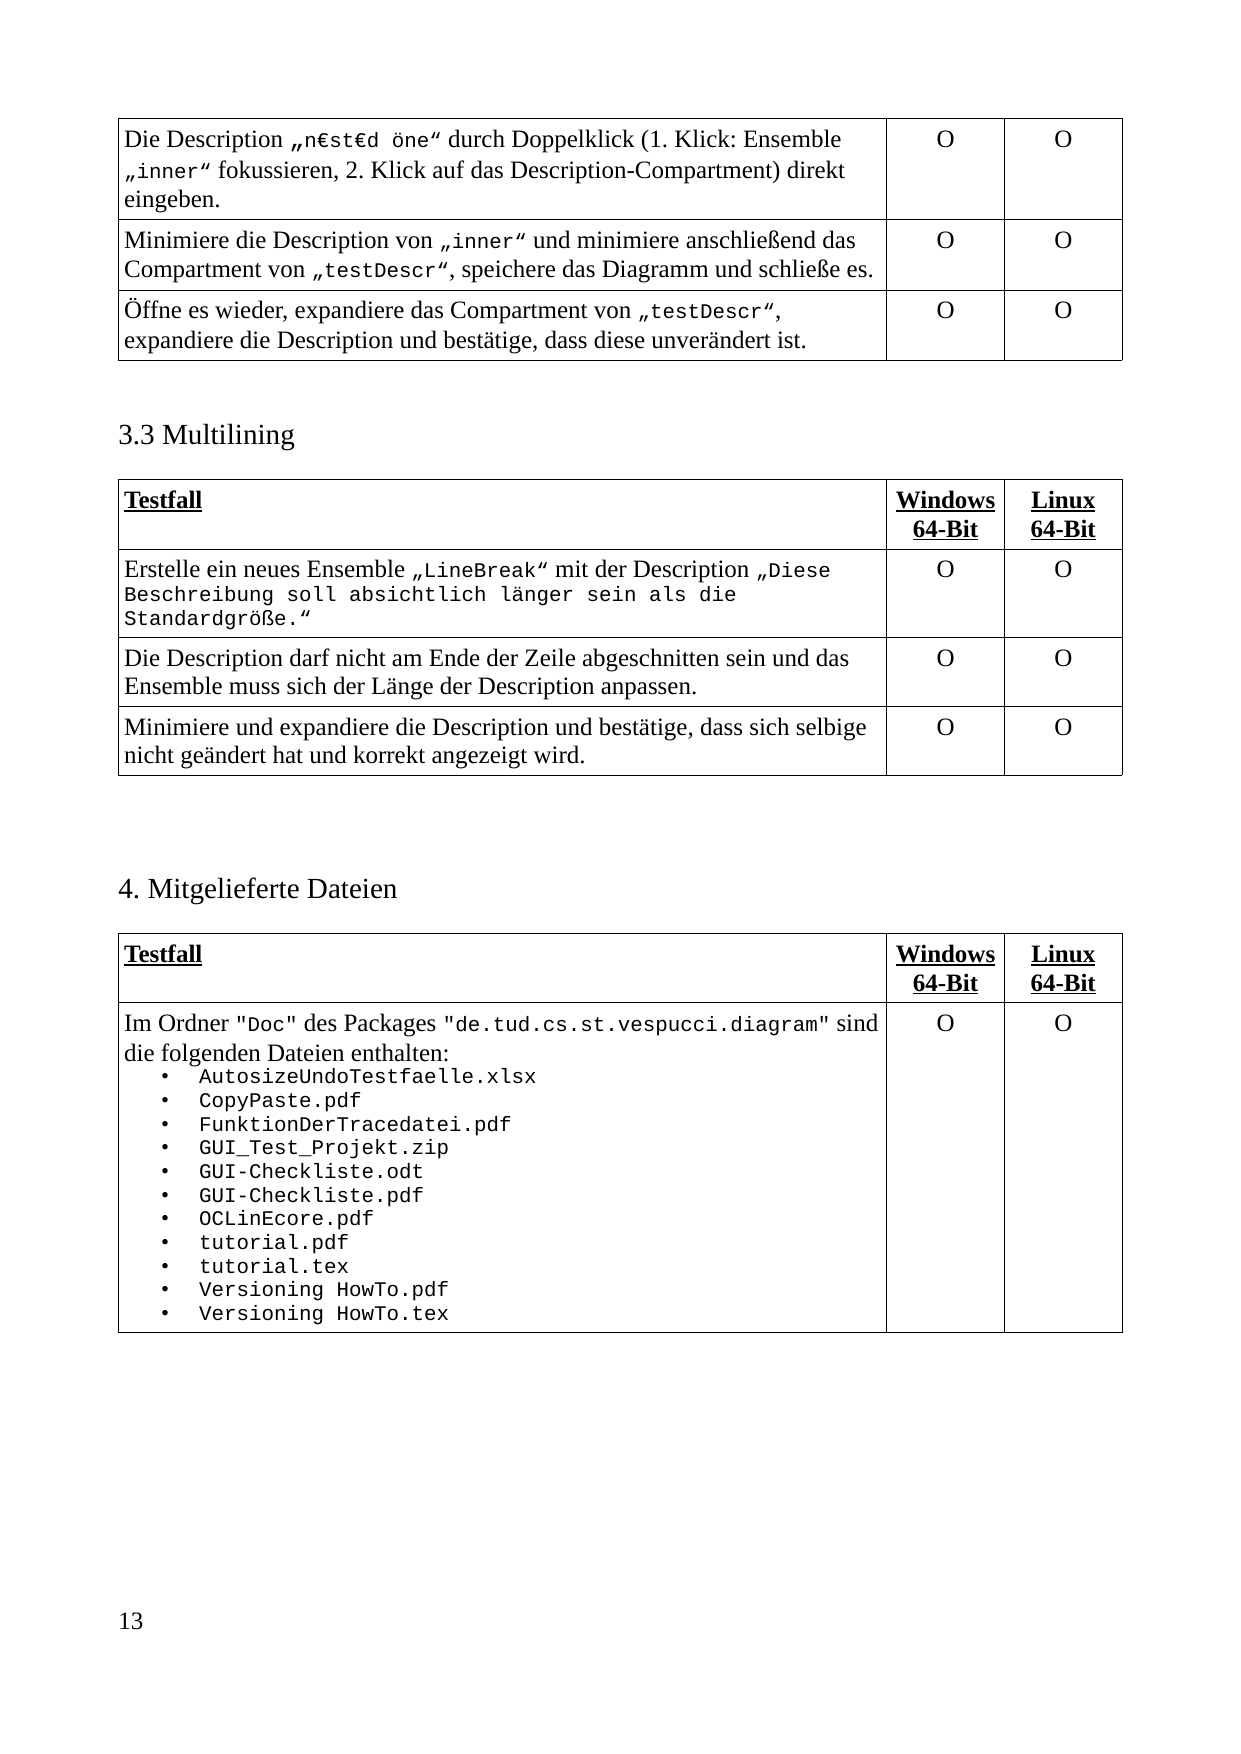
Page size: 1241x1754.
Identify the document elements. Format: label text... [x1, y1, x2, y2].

table_cell Minimiere die Description von „inner“ und minimiere anschließend das Compartment von „testDescr“, speichere das Diagramm und schließe es. [119, 220, 886, 289]
table_header Linux 64-Bit [1005, 480, 1122, 548]
table_cell O [1005, 638, 1122, 706]
table_cell O [887, 550, 1004, 637]
table_cell Die Description darf nicht am Ende der Zeile abgeschnitten sein und das Ensemble muss sich der Länge der Description anpassen. [119, 638, 886, 706]
table_cell O [1005, 1003, 1122, 1332]
text 3.3 Multilining [118, 417, 1122, 451]
table_cell Im Ordner "Doc" des Packages "de.tud.cs.st.vespucci.diagram" sind die folgenden Dateien enthalten: AutosizeUndoTestfaelle.xlsx CopyPaste.pdf FunktionDerTracedatei.pdf GUI_Test_Projekt.zip GUI-Checkliste.odt GUI-Checkliste.pdf OCLinEcore.pdf tutorial.pdf tutorial.tex Versioning HowTo.pdf Versioning HowTo.tex [119, 1003, 886, 1332]
table_cell O [887, 119, 1004, 219]
table_cell Die Description „n€st€d öne“ durch Doppelklick (1. Klick: Ensemble „inner“ fokussieren, 2. Klick auf das Description-Compartment) direkt eingeben. [119, 119, 886, 219]
table_cell O [887, 707, 1004, 775]
table_cell Minimiere und expandiere die Description und bestätige, dass sich selbige nicht geändert hat und korrekt angezeigt wird. [119, 707, 886, 775]
table_cell O [1005, 220, 1122, 289]
table_cell O [1005, 550, 1122, 637]
table_header Windows 64-Bit [887, 480, 1004, 548]
table_header Testfall [119, 480, 886, 548]
table_cell O [1005, 291, 1122, 359]
table_cell Öffne es wieder, expandiere das Compartment von „testDescr“, expandiere die Description und bestätige, dass diese unverändert ist. [119, 291, 886, 359]
table_cell O [887, 220, 1004, 289]
table_header Windows 64-Bit [887, 934, 1004, 1002]
table_cell Erstelle ein neues Ensemble „LineBreak“ mit der Description „Diese Beschreibung soll absichtlich länger sein als die Standardgröße.“ [119, 550, 886, 637]
table_cell O [887, 638, 1004, 706]
table_header Testfall [119, 934, 886, 1002]
text 4. Mitgelieferte Dateien [118, 871, 1122, 904]
table_cell O [1005, 119, 1122, 219]
table_header Linux 64-Bit [1005, 934, 1122, 1002]
table_cell O [1005, 707, 1122, 775]
table_cell O [887, 1003, 1004, 1332]
table_cell O [887, 291, 1004, 359]
